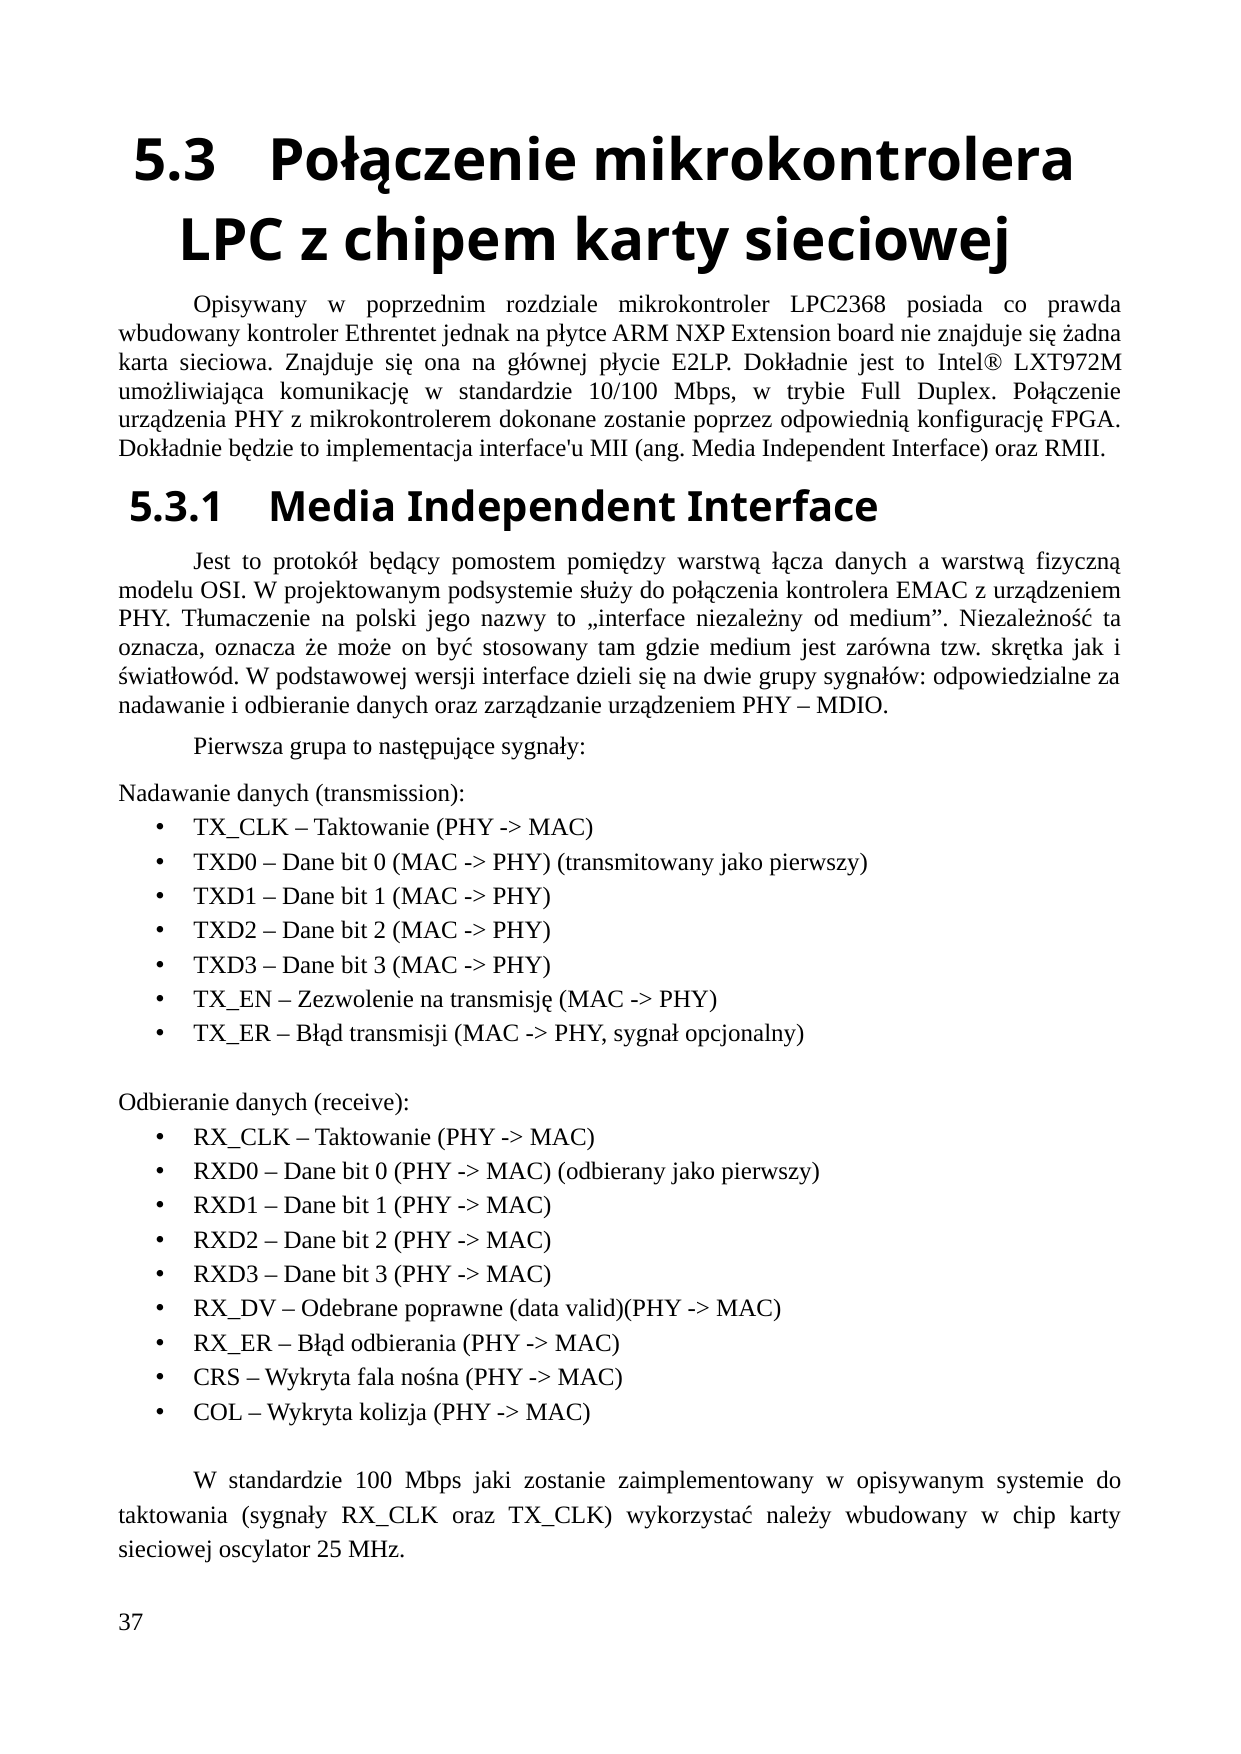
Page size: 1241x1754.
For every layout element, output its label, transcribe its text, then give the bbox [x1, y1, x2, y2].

text Jest to protokół będący pomostem pomiędzy warstwą łącza danych a warstwą fizyczną modelu OSI. W projektowanym podsystemie służy do połączenia kontrolera EMAC z urządzeniem PHY. Tłumaczenie na polski jego nazwy to „interface niezależny od medium”. Niezależność ta oznacza, oznacza że może on być stosowany tam gdzie medium jest zarówna tzw. skrętka jak i światłowód. W podstawowej wersji interface dzieli się na dwie grupy sygnałów: odpowiedzialne za nadawanie i odbieranie danych oraz zarządzanie urządzeniem PHY – MDIO. [118, 546, 1122, 718]
list RXD2 – Dane bit 2 (PHY -> MAC) [156, 1219, 1122, 1253]
list TX_EN – Zezwolenie na transmisję (MAC -> PHY) [156, 978, 1122, 1013]
list RXD1 – Dane bit 1 (PHY -> MAC) [156, 1185, 1122, 1219]
list RX_CLK – Taktowanie (PHY -> MAC) [156, 1116, 1122, 1150]
list TXD3 – Dane bit 3 (MAC -> PHY) [156, 944, 1122, 978]
list RX_ER – Błąd odbierania (PHY -> MAC) [156, 1322, 1122, 1357]
list TX_ER – Błąd transmisji (MAC -> PHY, sygnał opcjonalny) [156, 1013, 1122, 1047]
text Odbieranie danych (receive): [118, 1082, 1122, 1116]
list COL – Wykryta kolizja (PHY -> MAC) [156, 1391, 1122, 1425]
list TXD2 – Dane bit 2 (MAC -> PHY) [156, 910, 1122, 944]
list CRS – Wykryta fala nośna (PHY -> MAC) [156, 1357, 1122, 1391]
list RXD0 – Dane bit 0 (PHY -> MAC) (odbierany jako pierwszy) [156, 1150, 1122, 1185]
text W standardzie 100 Mbps jaki zostanie zaimplementowany w opisywanym systemie do taktowania (sygnały RX_CLK oraz TX_CLK) wykorzystać należy wbudowany w chip karty sieciowej oscylator 25 MHz. [118, 1460, 1122, 1563]
subtitle Media Independent Interface [118, 477, 1122, 533]
list TXD1 – Dane bit 1 (MAC -> PHY) [156, 875, 1122, 910]
list RX_DV – Odebrane poprawne (data valid)(PHY -> MAC) [156, 1288, 1122, 1322]
text Nadawanie danych (transmission): [118, 772, 1122, 807]
list RXD3 – Dane bit 3 (PHY -> MAC) [156, 1253, 1122, 1288]
text Opisywany w poprzednim rozdziale mikrokontroler LPC2368 posiada co prawda wbudowany kontroler Ethrentet jednak na płytce ARM NXP Extension board nie znajduje się żadna karta sieciowa. Znajduje się ona na głównej płycie E2LP. Dokładnie jest to Intel® LXT972M umożliwiająca komunikację w standardzie 10/100 Mbps, w trybie Full Duplex. Połączenie urządzenia PHY z mikrokontrolerem dokonane zostanie poprzez odpowiednią konfigurację FPGA. Dokładnie będzie to implementacja interface'u MII (ang. Media Independent Interface) oraz RMII. [118, 289, 1122, 462]
list TXD0 – Dane bit 0 (MAC -> PHY) (transmitowany jako pierwszy) [156, 841, 1122, 875]
subtitle Połączenie mikrokontrolera LPC z chipem karty sieciowej [118, 118, 1122, 277]
text Pierwsza grupa to następujące sygnały: [118, 731, 1122, 760]
list TX_CLK – Taktowanie (PHY -> MAC) [156, 807, 1122, 841]
